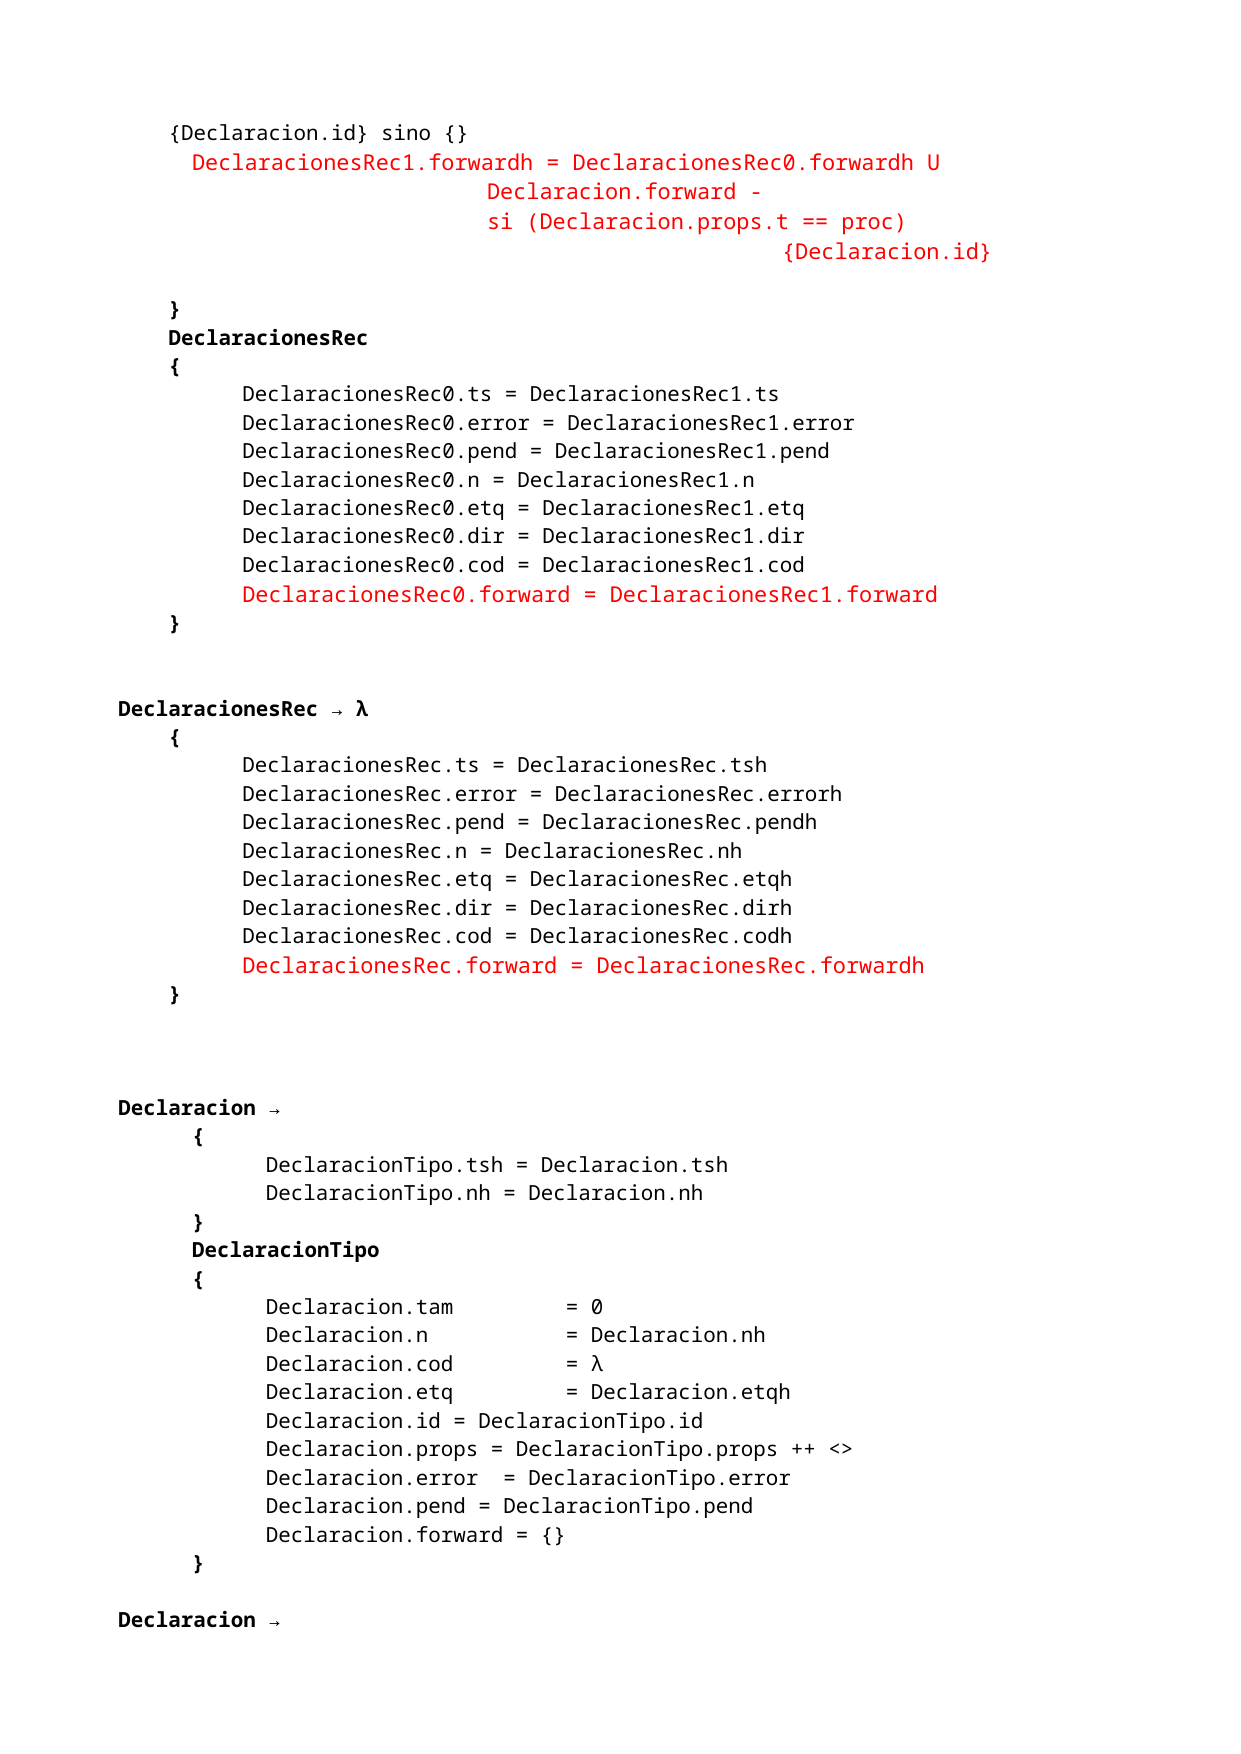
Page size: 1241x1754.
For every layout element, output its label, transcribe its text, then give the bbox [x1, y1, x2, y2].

text Declaracion → [118, 1605, 1122, 1633]
text Declaracion.etq = Declaracion.etqh [192, 1377, 1122, 1406]
text Declaracion.error = DeclaracionTipo.error [192, 1463, 1122, 1491]
text Declaracion.props = DeclaracionTipo.props ++ <> [192, 1434, 1122, 1463]
text Declaracion.pend = DeclaracionTipo.pend [192, 1491, 1122, 1520]
text DeclaracionesRec0.n = DeclaracionesRec1.n [168, 465, 1122, 493]
text DeclaracionTipo [192, 1235, 1122, 1264]
text Declaracion.forward - [118, 176, 1122, 206]
text } [168, 979, 1122, 1008]
text Declaracion.forward = {} [192, 1520, 1122, 1548]
text DeclaracionesRec.dir = DeclaracionesRec.dirh [168, 893, 1122, 921]
text } [168, 608, 1122, 637]
text { [168, 351, 1122, 379]
text si (Declaracion.props.t == proc) {Declaracion.id} [118, 206, 1122, 266]
text DeclaracionesRec.etq = DeclaracionesRec.etqh [168, 864, 1122, 893]
text DeclaracionesRec0.cod = DeclaracionesRec1.cod [168, 550, 1122, 578]
text DeclaracionesRec.n = DeclaracionesRec.nh [168, 836, 1122, 864]
text DeclaracionesRec0.etq = DeclaracionesRec1.etq [168, 493, 1122, 522]
text { [168, 722, 1122, 751]
text { [192, 1122, 1122, 1150]
text DeclaracionesRec0.forward = DeclaracionesRec1.forward [168, 578, 1122, 608]
text DeclaracionesRec0.ts = DeclaracionesRec1.ts [168, 379, 1122, 408]
text DeclaracionesRec.ts = DeclaracionesRec.tsh [168, 751, 1122, 779]
text {Declaracion.id} sino {} [168, 118, 1122, 147]
text Declaracion.cod = λ [192, 1349, 1122, 1377]
text DeclaracionesRec [168, 323, 1122, 351]
text DeclaracionesRec → λ [118, 694, 1122, 722]
text DeclaracionTipo.nh = Declaracion.nh [192, 1178, 1122, 1207]
text Declaracion.n = Declaracion.nh [192, 1321, 1122, 1349]
text { [192, 1264, 1122, 1292]
text DeclaracionesRec.forward = DeclaracionesRec.forwardh [168, 949, 1122, 979]
text } [192, 1548, 1122, 1577]
text DeclaracionesRec0.dir = DeclaracionesRec1.dir [168, 522, 1122, 550]
text } [168, 294, 1122, 323]
text DeclaracionesRec.error = DeclaracionesRec.errorh [168, 779, 1122, 807]
text DeclaracionesRec.pend = DeclaracionesRec.pendh [168, 807, 1122, 836]
text Declaracion.id = DeclaracionTipo.id [192, 1406, 1122, 1434]
text } [192, 1207, 1122, 1235]
text DeclaracionesRec1.forwardh = DeclaracionesRec0.forwardh U [118, 147, 1122, 176]
text Declaracion → [118, 1093, 1122, 1122]
text Declaracion.tam = 0 [192, 1292, 1122, 1321]
text DeclaracionesRec0.error = DeclaracionesRec1.error [168, 408, 1122, 436]
text DeclaracionesRec.cod = DeclaracionesRec.codh [168, 921, 1122, 949]
text DeclaracionesRec0.pend = DeclaracionesRec1.pend [168, 436, 1122, 465]
text DeclaracionTipo.tsh = Declaracion.tsh [192, 1150, 1122, 1178]
